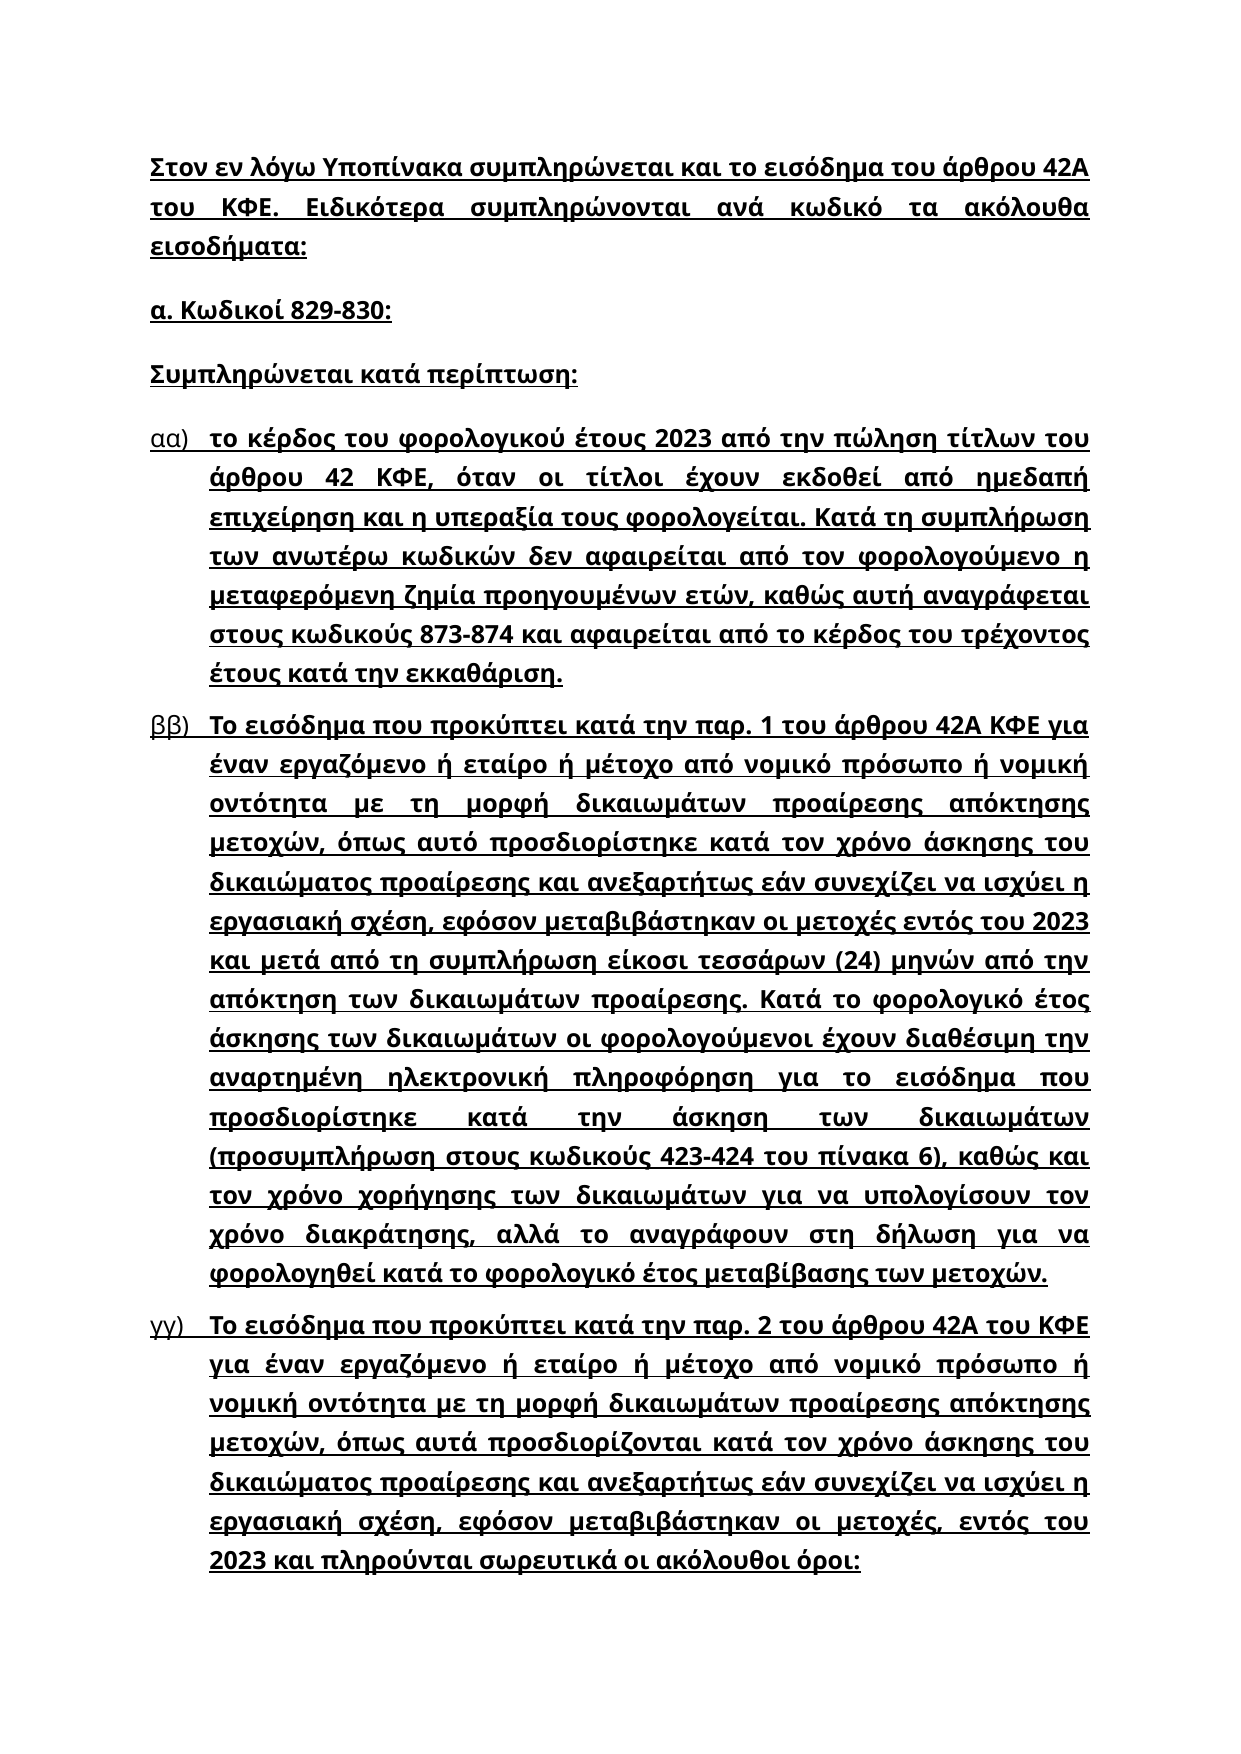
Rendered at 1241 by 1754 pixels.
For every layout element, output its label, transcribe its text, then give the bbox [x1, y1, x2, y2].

text Συμπληρώνεται κατά περίπτωση: [150, 357, 1090, 391]
list για έναν εργαζόμενο ή εταίρο ή μέτοχο από νομικό πρόσωπο ή νομική οντότητα με τη μορφή δικαιωμάτων προαίρεσης απόκτησης μετοχών, όπως αυτά προσδιορίζονται κατά τον χρόνο άσκησης του δικαιώματος προαίρεσης και ανεξαρτήτως εάν συνεχίζει να ισχύει η εργασιακή σχέση, εφόσον μεταβιβάστηκαν οι μετοχές, εντός του 2023 και πληρούνται σωρευτικά οι ακόλουθοι όροι: [150, 1338, 1090, 1577]
text α. Κωδικοί 829-830: [150, 292, 1090, 327]
list αα) το κέρδος του φορολογικού έτους 2023 από την πώληση τίτλων του [150, 421, 1090, 450]
text Στον εν λόγω Υποπίνακα συμπληρώνεται και το εισόδημα του άρθρου 42Α [150, 150, 1090, 179]
list άρθρου 42 ΚΦΕ, όταν οι τίτλοι έχουν εκδοθεί από ημεδαπή επιχείρηση και η υπεραξία τους φορολογείται. Κατά τη συμπλήρωση των ανωτέρω κωδικών δεν αφαιρείται από τον φορολογούμενο η μεταφερόμενη ζημία προηγουμένων ετών, καθώς αυτή αναγράφεται στους κωδικούς 873-874 και αφαιρείται από το κέρδος του τρέχοντος έτους κατά την εκκαθάριση. [150, 452, 1090, 690]
text εισοδήματα: [150, 220, 1090, 262]
list γγ) Το εισόδημα που προκύπτει κατά την παρ. 2 του άρθρου 42Α του ΚΦΕ [150, 1307, 1090, 1336]
list ββ) Το εισόδημα που προκύπτει κατά την παρ. 1 του άρθρου 42Α ΚΦΕ για έναν εργαζόμενο ή εταίρο ή μέτοχο από νομικό πρόσωπο ή νομική οντότητα με τη μορφή δικαιωμάτων προαίρεσης απόκτησης μετοχών, όπως αυτό προσδιορίστηκε κατά τον χρόνο άσκησης του δικαιώματος προαίρεσης και ανεξαρτήτως εάν συνεχίζει να ισχύει η εργασιακή σχέση, εφόσον μεταβιβάστηκαν οι μετοχές εντός του 2023 και μετά από τη συμπλήρωση είκοσι τεσσάρων (24) μηνών από την απόκτηση των δικαιωμάτων προαίρεσης. Κατά το φορολογικό έτος άσκησης των δικαιωμάτων οι φορολογούμενοι έχουν διαθέσιμη την αναρτημένη ηλεκτρονική πληροφόρηση για το εισόδημα που προσδιορίστηκε κατά την άσκηση των δικαιωμάτων (προσυμπλήρωση στους κωδικούς 423-424 του πίνακα 6), καθώς και τον χρόνο χορήγησης των δικαιωμάτων για να υπολογίσουν τον χρόνο διακράτησης, αλλά το αναγράφουν στη δήλωση για να φορολογηθεί κατά το φορολογικό έτος μεταβίβασης των μετοχών. [150, 707, 1090, 1290]
text του ΚΦΕ. Ειδικότερα συμπληρώνονται ανά κωδικό τα ακόλουθα [150, 181, 1090, 218]
